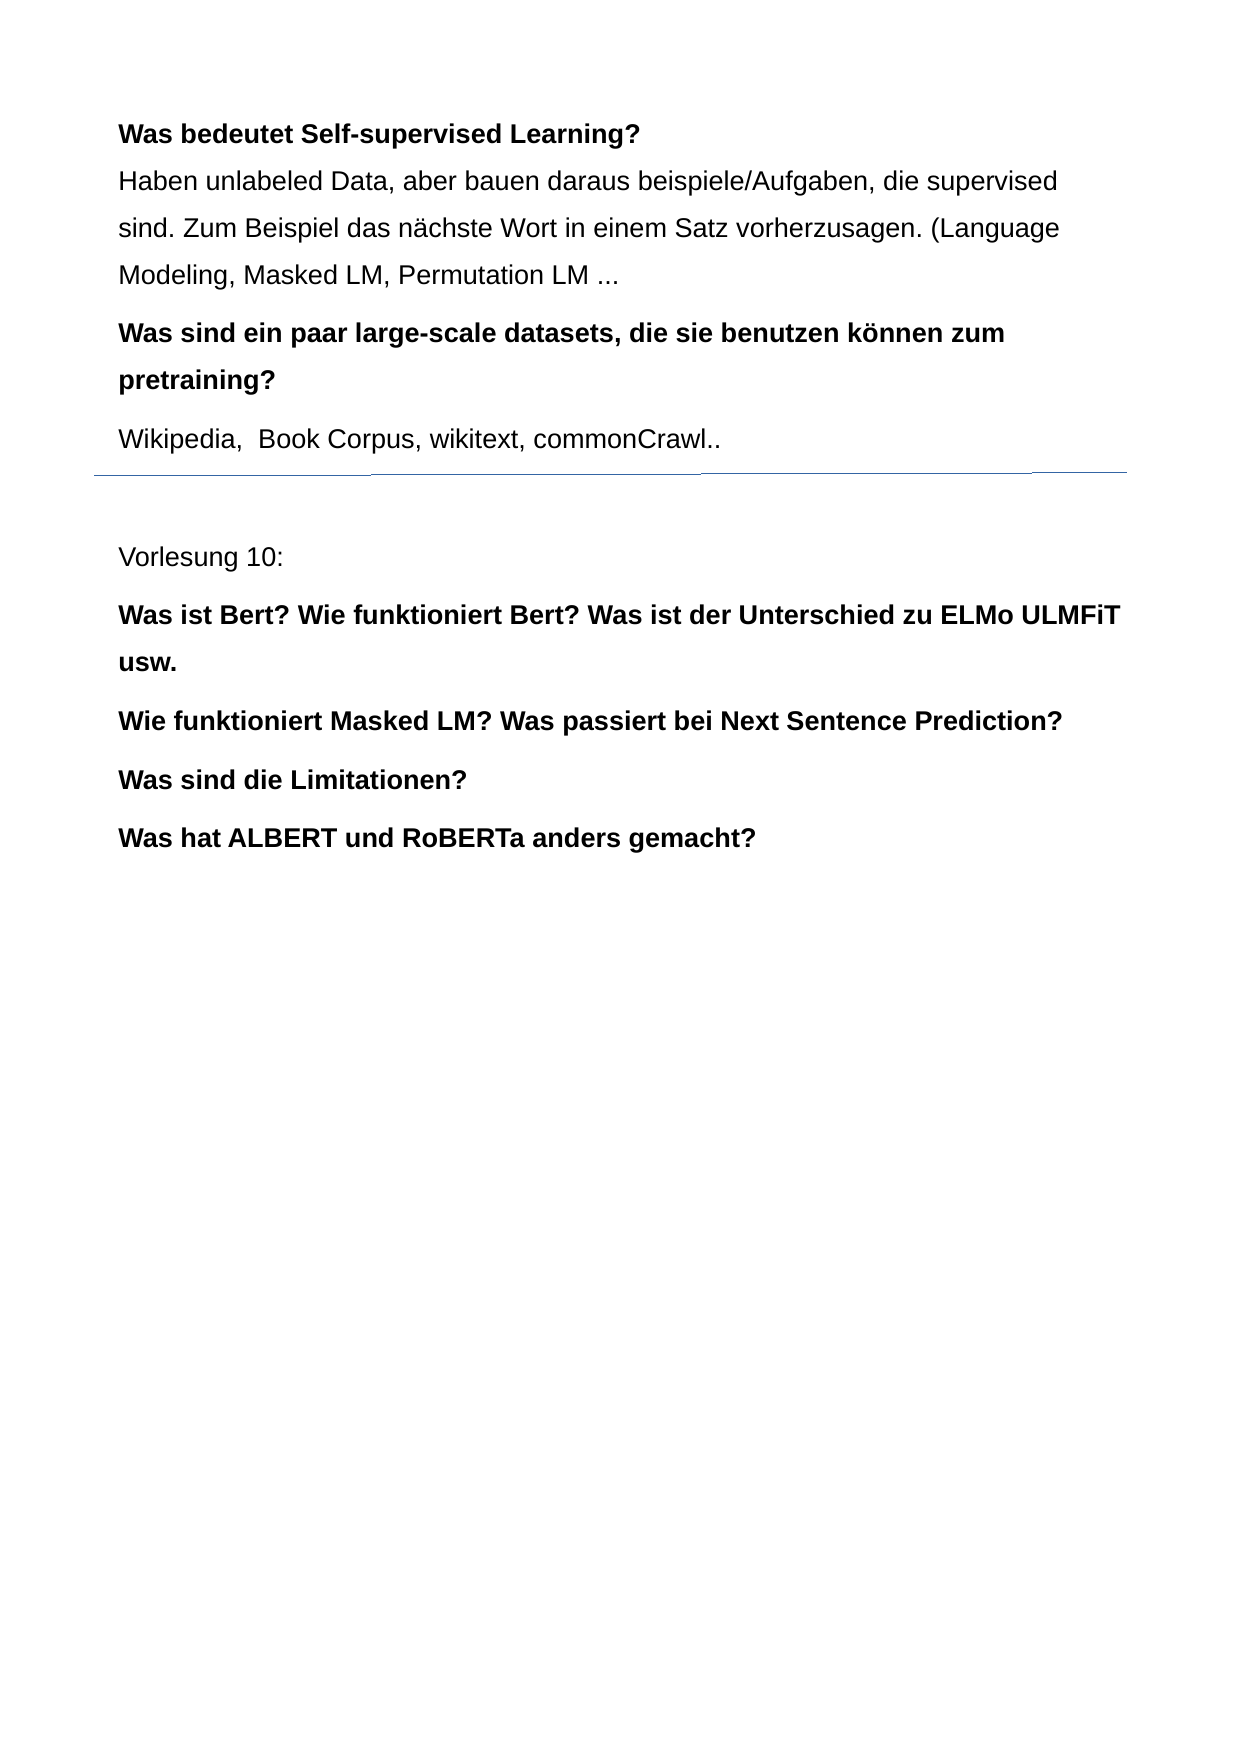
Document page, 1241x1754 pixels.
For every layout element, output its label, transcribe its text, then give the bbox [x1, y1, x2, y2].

text Wie funktioniert Masked LM? Was passiert bei Next Sentence Prediction? [118, 705, 1122, 736]
text Vorlesung 10: [118, 541, 1122, 572]
text Was hat ALBERT und RoBERTa anders gemacht? [118, 822, 1122, 854]
text Was ist Bert? Wie funktioniert Bert? Was ist der Unterschied zu ELMo ULMFiT usw. [118, 599, 1122, 677]
text Wikipedia, Book Corpus, wikitext, commonCrawl.. [118, 423, 1122, 454]
text Was bedeutet Self-supervised Learning? Haben unlabeled Data, aber bauen daraus beispiele/Aufgaben, die supervised sind. Zum Beispiel das nächste Wort in einem Satz vorherzusagen. (Language Modeling, Masked LM, Permutation LM ... [118, 118, 1122, 290]
text Was sind ein paar large-scale datasets, die sie benutzen können zum pretraining? [118, 317, 1122, 396]
text Was sind die Limitationen? [118, 764, 1122, 795]
